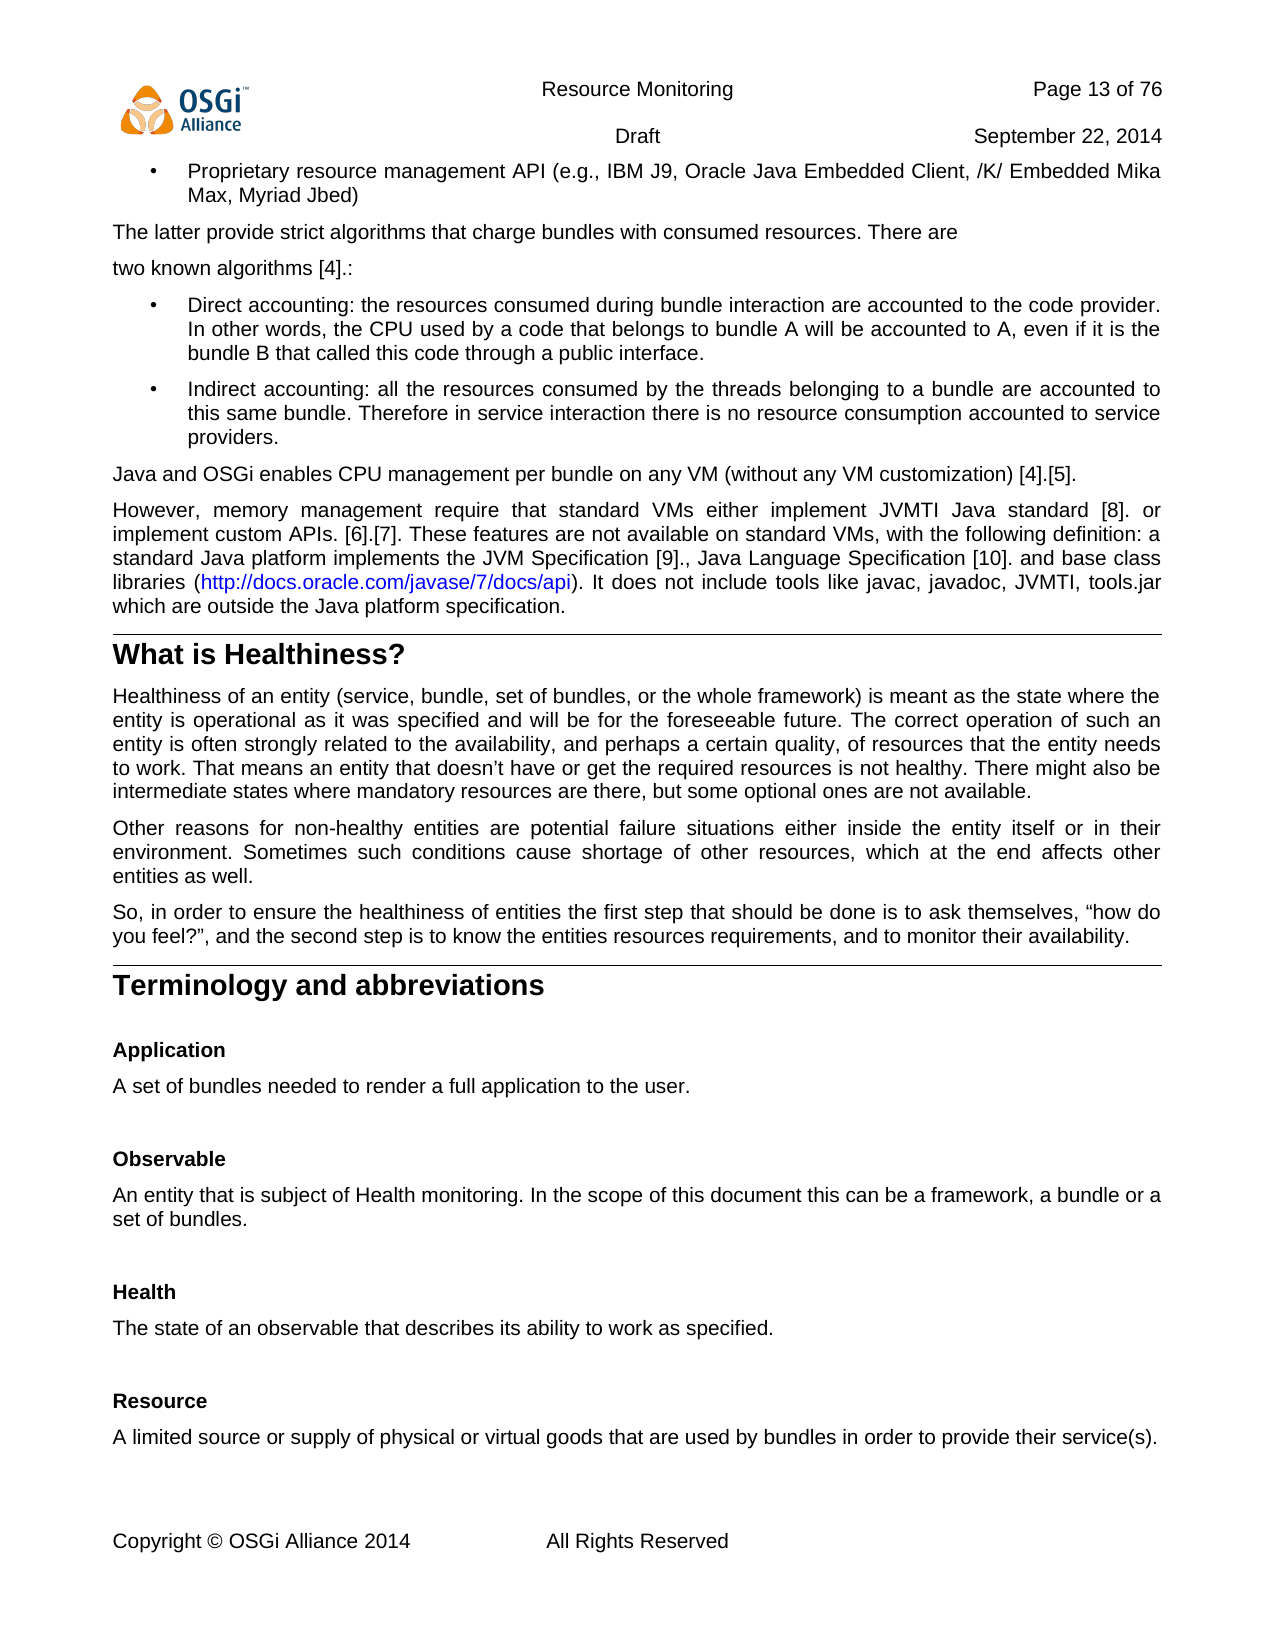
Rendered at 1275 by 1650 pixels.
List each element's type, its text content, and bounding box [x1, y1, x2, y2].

list Proprietary resource management API (e.g., IBM J9, Oracle Java Embedded Client, /K/ Embedded Mika Max, Myriad Jbed) [150, 159, 1162, 207]
list Indirect accounting: all the resources consumed by the threads belonging to a bundle are accounted to this same bundle. Therefore in service interaction there is no resource consumption accounted to service providers. [150, 377, 1162, 449]
picture [113, 78, 257, 142]
text A limited source or supply of physical or virtual goods that are used by bundles in order to provide their service(s). [112, 1425, 1162, 1449]
text Healthiness of an entity (service, bundle, set of bundles, or the whole framework) is meant as the state where the entity is operational as it was specified and will be for the foreseeable future. The correct operation of such an entity is often strongly related to the availability, and perhaps a certain quality, of resources that the entity needs to work. That means an entity that doesn’t have or get the required resources is not healthy. There might also be intermediate states where mandatory resources are there, but some optional ones are not available. [112, 683, 1162, 803]
text Health [112, 1280, 1162, 1304]
subtitle Terminology and abbreviations [112, 966, 1162, 1001]
text Resource [112, 1389, 1162, 1413]
list Direct accounting: the resources consumed during bundle interaction are accounted to the code provider. In other words, the CPU used by a code that belongs to bundle A will be accounted to A, even if it is the bundle B that called this code through a public interface. [150, 292, 1162, 364]
text However, memory management require that standard VMs either implement JVMTI Java standard [8]. or implement custom APIs. [6].[7]. These features are not available on standard VMs, with the following definition: a standard Java platform implements the JVM Specification [9]., Java Language Specification [10]. and base class libraries (http://docs.oracle.com/javase/7/docs/api). It does not include tools like javac, javadoc, JVMTI, tools.jar which are outside the Java platform specification. [112, 498, 1162, 618]
text Application [112, 1038, 1162, 1062]
subtitle What is Healthiness? [112, 635, 1162, 671]
text An entity that is subject of Health monitoring. In the scope of this document this can be a framework, a bundle or a set of bundles. [112, 1183, 1162, 1231]
text Other reasons for non-healthy entities are potential failure situations either inside the entity itself or in their environment. Sometimes such conditions cause shortage of other resources, which at the end affects other entities as well. [112, 816, 1162, 888]
text A set of bundles needed to render a full application to the user. [112, 1074, 1162, 1098]
text Observable [112, 1147, 1162, 1171]
text two known algorithms [4].: [112, 256, 1162, 280]
text So, in order to ensure the healthiness of entities the first step that should be done is to ask themselves, “how do you feel?”, and the second step is to know the entities resources requirements, and to monitor their availability. [112, 900, 1162, 948]
text The state of an observable that describes its ability to work as specified. [112, 1316, 1162, 1340]
text Java and OSGi enables CPU management per bundle on any VM (without any VM customization) [4].[5]. [112, 461, 1162, 485]
text The latter provide strict algorithms that charge bundles with consumed resources. There are [112, 219, 1162, 243]
